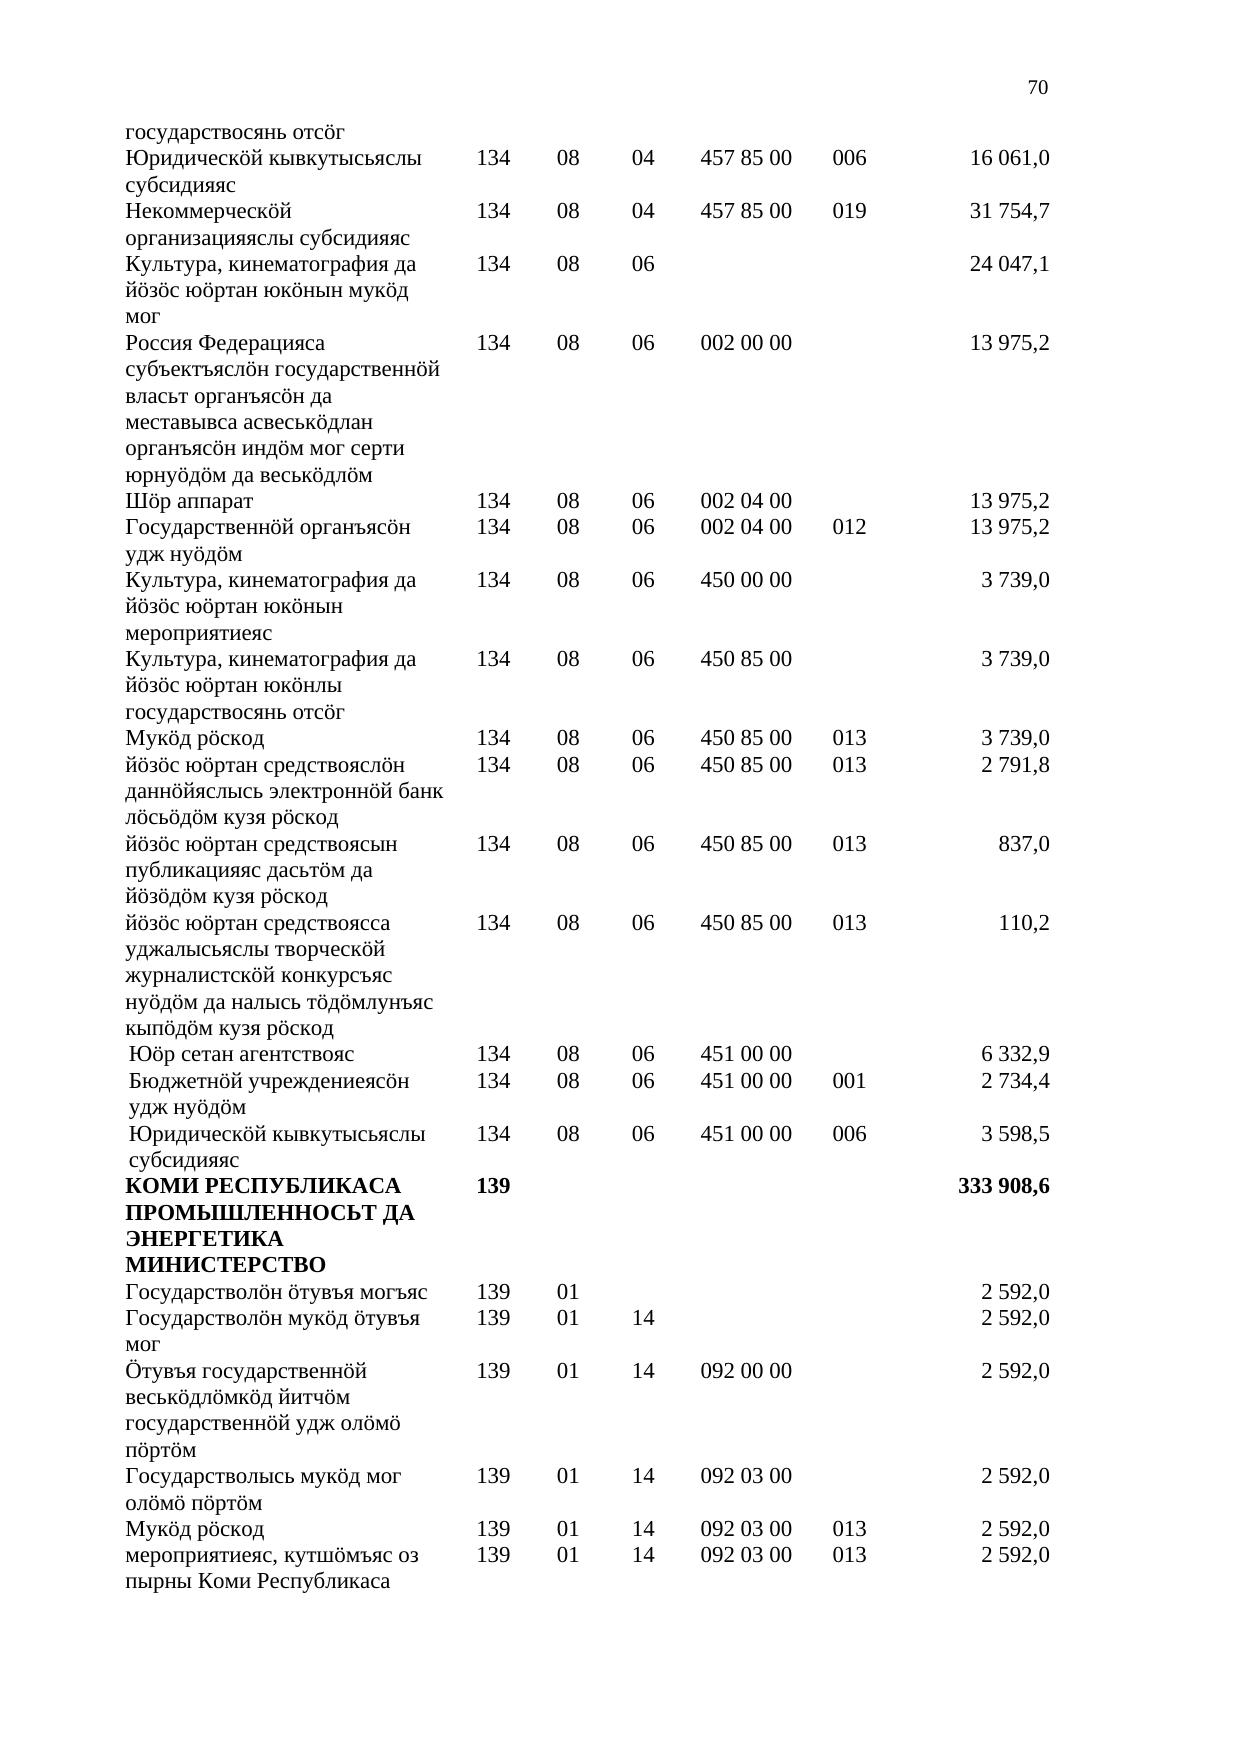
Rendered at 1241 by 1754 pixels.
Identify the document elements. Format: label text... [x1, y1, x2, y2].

table_cell 110,2 [887, 909, 1056, 1041]
table_cell [1056, 830, 1093, 909]
table_cell Юöр сетан агентствояс [119, 1041, 456, 1067]
table_cell [1056, 566, 1093, 645]
table_cell 01 [531, 1462, 606, 1515]
table_cell [531, 118, 606, 144]
table_cell [1056, 1515, 1093, 1541]
table_cell 013 [812, 1541, 887, 1594]
table_cell 24 047,1 [887, 250, 1056, 329]
table_cell 450 85 00 [681, 751, 812, 830]
table_cell 06 [606, 487, 681, 513]
table_cell [606, 118, 681, 144]
table_cell [1056, 1278, 1093, 1304]
table_cell 01 [531, 1541, 606, 1594]
table_cell 06 [606, 1120, 681, 1172]
table_cell [681, 1278, 812, 1304]
table_cell [812, 1462, 887, 1515]
table_cell 08 [531, 487, 606, 513]
table_cell 092 03 00 [681, 1541, 812, 1594]
table_cell 134 [456, 329, 531, 487]
table_cell КОМИ РЕСПУБЛИКАСА ПРОМЫШЛЕННОСЬТ ДА ЭНЕРГЕТИКА МИНИСТЕРСТВО [119, 1172, 456, 1278]
table_cell 134 [456, 566, 531, 645]
table_cell [812, 1172, 887, 1278]
table_cell 134 [456, 724, 531, 751]
table_cell Некоммерческöй организацияяслы субсидияяс [119, 197, 456, 250]
table_cell 006 [812, 145, 887, 197]
table_cell 012 [812, 514, 887, 566]
table_cell 06 [606, 751, 681, 830]
table_cell 08 [531, 1120, 606, 1172]
table_cell 3 739,0 [887, 724, 1056, 751]
table_cell 450 85 00 [681, 645, 812, 724]
table_cell [1056, 1067, 1093, 1119]
table_cell 08 [531, 724, 606, 751]
table_cell [1056, 118, 1093, 144]
table_cell 134 [456, 145, 531, 197]
table_cell 001 [812, 1067, 887, 1119]
table_cell [1056, 487, 1093, 513]
table_cell 134 [456, 514, 531, 566]
table_cell 134 [456, 1067, 531, 1119]
table_cell 450 85 00 [681, 724, 812, 751]
table_cell 06 [606, 724, 681, 751]
table_cell [1056, 250, 1093, 329]
table_cell 06 [606, 1041, 681, 1067]
table_cell 06 [606, 329, 681, 487]
table_cell йöзöс юöртан средствоясын публикацияяс дасьтöм да йöзöдöм кузя рöскод [119, 830, 456, 909]
table_cell 06 [606, 645, 681, 724]
table_cell 139 [456, 1172, 531, 1278]
table_cell 092 03 00 [681, 1515, 812, 1541]
table_cell 04 [606, 145, 681, 197]
table_cell 16 061,0 [887, 145, 1056, 197]
table_cell 14 [606, 1357, 681, 1462]
table_cell 06 [606, 1067, 681, 1119]
table_cell 01 [531, 1304, 606, 1357]
table_cell [1056, 1120, 1093, 1172]
table_cell 01 [531, 1357, 606, 1462]
table_cell 3 739,0 [887, 645, 1056, 724]
table_cell 06 [606, 566, 681, 645]
table_cell [812, 1041, 887, 1067]
table_cell 450 85 00 [681, 830, 812, 909]
table_cell Культура, кинематография да йöзöс юöртан юкöнын мукöд мог [119, 250, 456, 329]
table_cell 06 [606, 250, 681, 329]
table_cell 139 [456, 1515, 531, 1541]
table_cell 450 00 00 [681, 566, 812, 645]
table_cell [1056, 1462, 1093, 1515]
table_cell 14 [606, 1541, 681, 1594]
table_cell 134 [456, 197, 531, 250]
table_cell 134 [456, 751, 531, 830]
table_cell Государственнöй органъясöн удж нуöдöм [119, 514, 456, 566]
table_cell [812, 566, 887, 645]
table_cell Шöр аппарат [119, 487, 456, 513]
table_cell [812, 1278, 887, 1304]
table_cell 13 975,2 [887, 329, 1056, 487]
table_cell [1056, 197, 1093, 250]
table_cell [681, 1304, 812, 1357]
table_cell [1056, 329, 1093, 487]
table_cell [456, 118, 531, 144]
table_cell 08 [531, 145, 606, 197]
table_cell [812, 329, 887, 487]
table_cell Государстволысь мукöд мог олöмö пöртöм [119, 1462, 456, 1515]
table_cell 08 [531, 645, 606, 724]
table_cell Государстволöн мукöд öтувъя мог [119, 1304, 456, 1357]
table_cell 13 975,2 [887, 487, 1056, 513]
table_cell [1056, 645, 1093, 724]
table_cell Культура, кинематография да йöзöс юöртан юкöнын мероприятиеяс [119, 566, 456, 645]
table_cell государствосянь отсöг [119, 118, 456, 144]
table_cell [1056, 1041, 1093, 1067]
table_cell Россия Федерацияса субъектъяслöн государственнöй власьт органъясöн да меставывса асвеськöдлан органъясöн индöм мог серти юрнуöдöм да веськöдлöм [119, 329, 456, 487]
table_cell [812, 1304, 887, 1357]
table_cell [606, 1172, 681, 1278]
table_cell [1056, 1172, 1093, 1278]
table_cell 3 739,0 [887, 566, 1056, 645]
table_cell [1056, 514, 1093, 566]
table_cell 457 85 00 [681, 145, 812, 197]
table_cell 08 [531, 751, 606, 830]
table_cell 134 [456, 645, 531, 724]
table_cell 08 [531, 566, 606, 645]
table_cell 013 [812, 830, 887, 909]
table_cell [1056, 145, 1093, 197]
table_cell [1056, 724, 1093, 751]
table_cell 2 592,0 [887, 1515, 1056, 1541]
table_cell 837,0 [887, 830, 1056, 909]
table_cell 31 754,7 [887, 197, 1056, 250]
table_cell 013 [812, 751, 887, 830]
table_cell Бюджетнöй учреждениеясöн удж нуöдöм [119, 1067, 456, 1119]
table_cell 3 598,5 [887, 1120, 1056, 1172]
table_cell 2 592,0 [887, 1357, 1056, 1462]
table_cell [812, 1357, 887, 1462]
table_cell 08 [531, 1041, 606, 1067]
table_cell 04 [606, 197, 681, 250]
table_cell 134 [456, 1041, 531, 1067]
table_cell 2 592,0 [887, 1278, 1056, 1304]
table_cell 006 [812, 1120, 887, 1172]
table_cell 450 85 00 [681, 909, 812, 1041]
table_cell [1056, 1304, 1093, 1357]
table_cell [812, 118, 887, 144]
table_cell 08 [531, 514, 606, 566]
table_cell 2 592,0 [887, 1304, 1056, 1357]
table_cell 139 [456, 1462, 531, 1515]
table_cell 134 [456, 487, 531, 513]
table_cell [887, 118, 1056, 144]
table_cell 013 [812, 909, 887, 1041]
table_cell 333 908,6 [887, 1172, 1056, 1278]
table_cell 14 [606, 1462, 681, 1515]
table_cell 08 [531, 909, 606, 1041]
table_cell 08 [531, 830, 606, 909]
table_cell 139 [456, 1278, 531, 1304]
table_cell мероприятиеяс, кутшöмъяс оз пырны Коми Республикаса [119, 1541, 456, 1594]
table_cell 134 [456, 1120, 531, 1172]
table_cell [812, 250, 887, 329]
table_cell Öтувъя государственнöй веськöдлöмкöд йитчöм государственнöй удж олöмö пöртöм [119, 1357, 456, 1462]
table_cell 092 03 00 [681, 1462, 812, 1515]
table_cell йöзöс юöртан средствоясса уджалысьяслы творческöй журналистскöй конкурсъяс нуöдöм да налысь тöдöмлунъяс кыпöдöм кузя рöскод [119, 909, 456, 1041]
table_cell 013 [812, 1515, 887, 1541]
table_cell Государстволöн öтувъя могъяс [119, 1278, 456, 1304]
table_cell 134 [456, 830, 531, 909]
table_cell 13 975,2 [887, 514, 1056, 566]
table_cell 457 85 00 [681, 197, 812, 250]
table_cell 139 [456, 1357, 531, 1462]
table_cell Культура, кинематография да йöзöс юöртан юкöнлы государствосянь отсöг [119, 645, 456, 724]
table_cell Мукöд рöскод [119, 724, 456, 751]
table_cell 06 [606, 514, 681, 566]
table_cell Юридическöй кывкутысьяслы субсидияяс [119, 145, 456, 197]
table_cell 14 [606, 1515, 681, 1541]
table_cell Мукöд рöскод [119, 1515, 456, 1541]
table_cell 139 [456, 1541, 531, 1594]
table_cell 019 [812, 197, 887, 250]
table_cell 134 [456, 909, 531, 1041]
table_cell [1056, 1357, 1093, 1462]
table_cell Юридическöй кывкутысьяслы субсидияяс [119, 1120, 456, 1172]
table_cell 08 [531, 197, 606, 250]
table_cell 139 [456, 1304, 531, 1357]
table_cell [681, 118, 812, 144]
table_cell 2 734,4 [887, 1067, 1056, 1119]
table_cell 092 00 00 [681, 1357, 812, 1462]
table_cell 08 [531, 250, 606, 329]
table_cell [606, 1278, 681, 1304]
table_cell [531, 1172, 606, 1278]
table_cell 01 [531, 1515, 606, 1541]
table_cell [681, 250, 812, 329]
table_cell 06 [606, 830, 681, 909]
table_cell 2 592,0 [887, 1541, 1056, 1594]
table_cell [1056, 751, 1093, 830]
table_cell 013 [812, 724, 887, 751]
table_cell 451 00 00 [681, 1041, 812, 1067]
table_cell 002 04 00 [681, 514, 812, 566]
table_cell 6 332,9 [887, 1041, 1056, 1067]
table_cell [812, 487, 887, 513]
table_cell 134 [456, 250, 531, 329]
table_cell 08 [531, 1067, 606, 1119]
table_cell [812, 645, 887, 724]
table_cell 01 [531, 1278, 606, 1304]
table_cell 451 00 00 [681, 1067, 812, 1119]
table_cell йöзöс юöртан средствояслöн даннöйяслысь электроннöй банк лöсьöдöм кузя рöскод [119, 751, 456, 830]
table_cell 002 00 00 [681, 329, 812, 487]
table_cell 06 [606, 909, 681, 1041]
table_cell [1056, 909, 1093, 1041]
table_cell 2 791,8 [887, 751, 1056, 830]
table_cell 2 592,0 [887, 1462, 1056, 1515]
table_cell 14 [606, 1304, 681, 1357]
table_cell [681, 1172, 812, 1278]
table_cell 002 04 00 [681, 487, 812, 513]
table_cell 451 00 00 [681, 1120, 812, 1172]
table_cell 08 [531, 329, 606, 487]
table_cell [1056, 1541, 1093, 1594]
